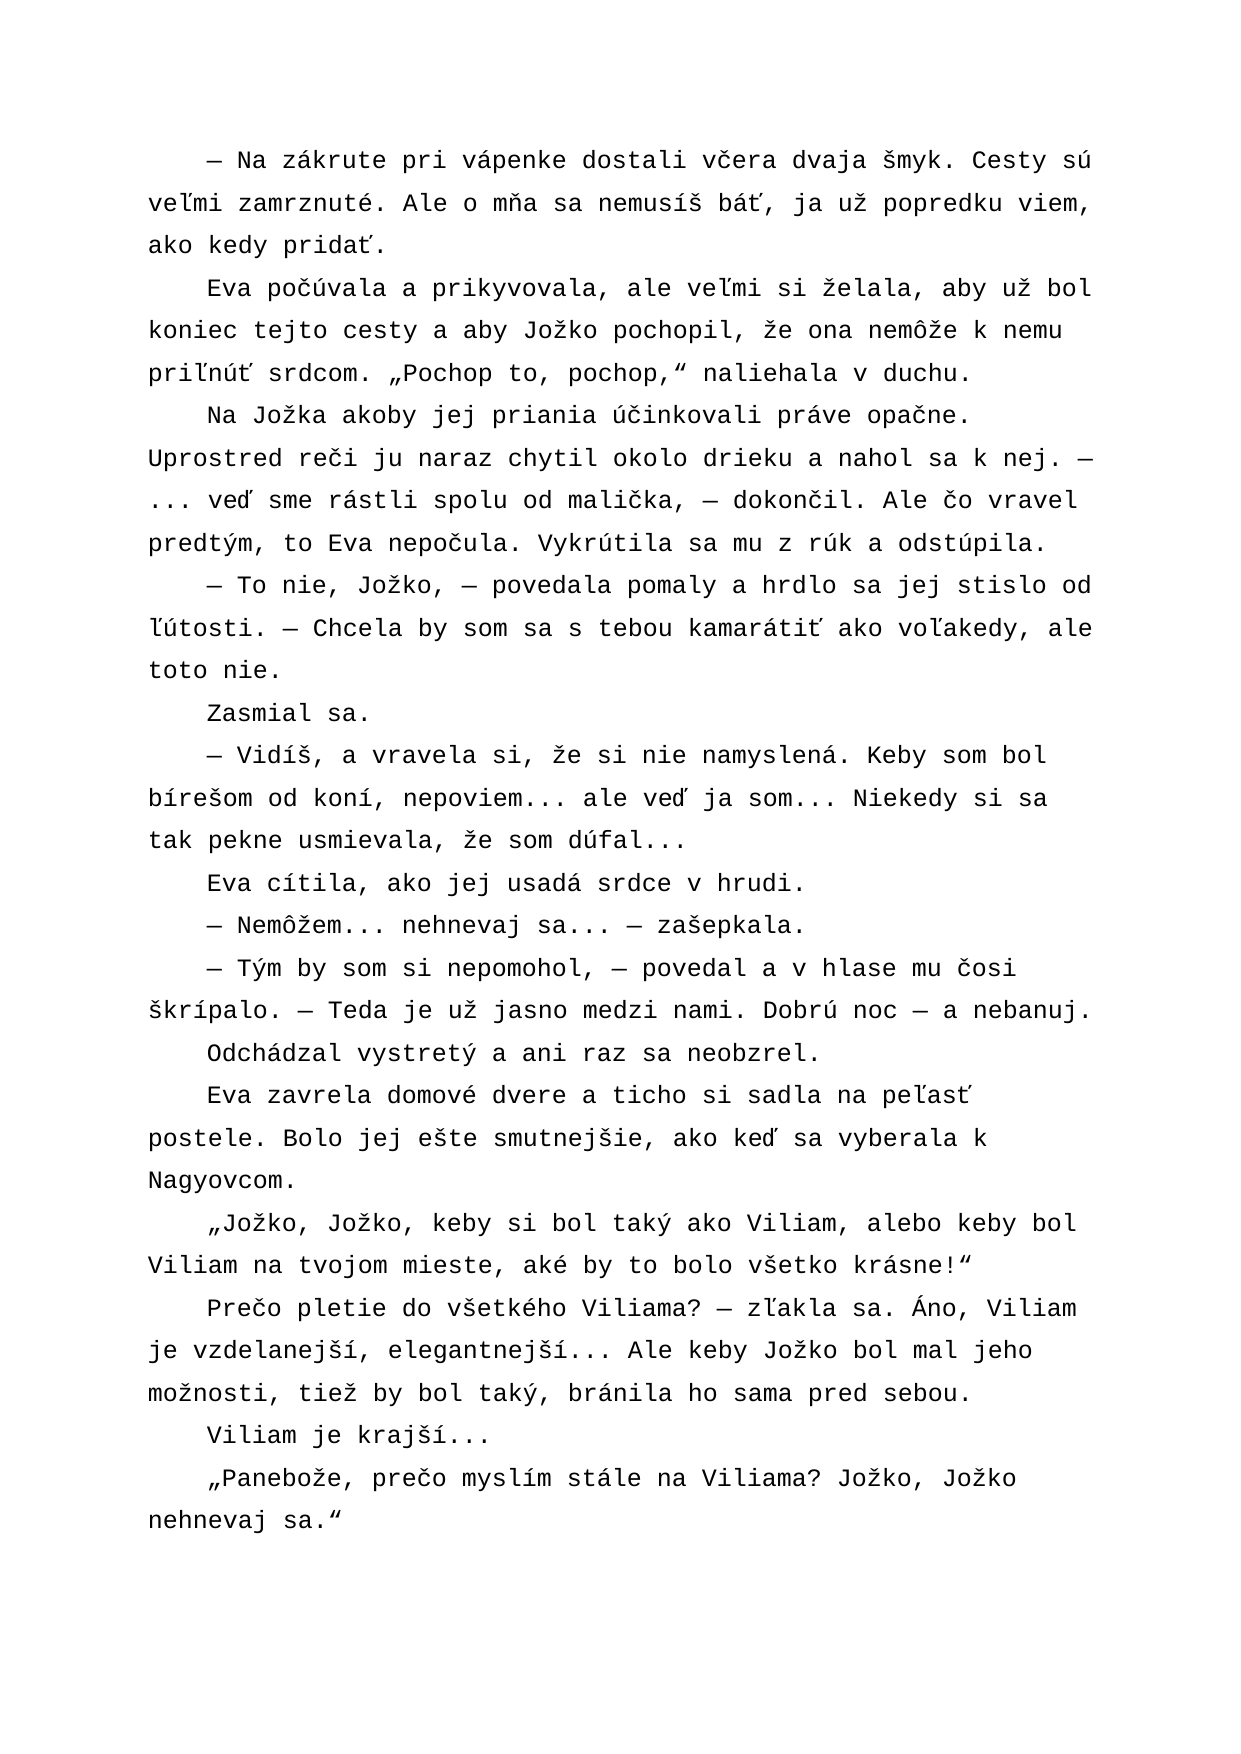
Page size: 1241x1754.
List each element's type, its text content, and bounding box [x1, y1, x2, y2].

text — Vidíš, a vravela si, že si nie namyslená. Keby som bol bírešom od koní, nepoviem... ale veď ja som... Niekedy si sa tak pekne usmievala, že som dúfal... [148, 743, 1093, 856]
text Zasmial sa. [148, 700, 1093, 728]
text — Nemôžem... nehnevaj sa... — zašepkala. [148, 913, 1093, 941]
text Prečo pletie do všetkého Viliama? — zľakla sa. Áno, Viliam je vzdelanejší, elegantnejší... Ale keby Jožko bol mal jeho možnosti, tiež by bol taký, bránila ho sama pred sebou. [148, 1295, 1093, 1408]
text „Jožko, Jožko, keby si bol taký ako Viliam, alebo keby bol Viliam na tvojom mieste, aké by to bolo všetko krásne!“ [148, 1210, 1093, 1281]
text — Tým by som si nepomohol, — povedal a v hlase mu čosi škrípalo. — Teda je už jasno medzi nami. Dobrú noc — a nebanuj. [148, 955, 1093, 1026]
text Eva zavrela domové dvere a ticho si sadla na peľasť postele. Bolo jej ešte smutnejšie, ako keď sa vyberala k Nagyovcom. [148, 1083, 1093, 1196]
text — Na zákrute pri vápenke dostali včera dvaja šmyk. Cesty sú veľmi zamrznuté. Ale o mňa sa nemusíš báť, ja už popredku viem, ako kedy pridať. [148, 148, 1093, 261]
text Eva počúvala a prikyvovala, ale veľmi si želala, aby už bol koniec tejto cesty a aby Jožko pochopil, že ona nemôže k nemu priľnúť srdcom. „Pochop to, pochop,“ naliehala v duchu. [148, 275, 1093, 388]
text Viliam je krajší... [148, 1423, 1093, 1451]
text Eva cítila, ako jej usadá srdce v hrudi. [148, 870, 1093, 898]
text Na Jožka akoby jej priania účinkovali práve opačne. Uprostred reči ju naraz chytil okolo drieku a nahol sa k nej. — ... veď sme rástli spolu od malička, — dokončil. Ale čo vravel predtým, to Eva nepočula. Vykrútila sa mu z rúk a odstúpila. [148, 403, 1093, 558]
text — To nie, Jožko, — povedala pomaly a hrdlo sa jej stislo od ľútosti. — Chcela by som sa s tebou kamarátiť ako voľakedy, ale toto nie. [148, 573, 1093, 686]
text Odchádzal vystretý a ani raz sa neobzrel. [148, 1040, 1093, 1068]
text „Panebože, prečo myslím stále na Viliama? Jožko, Jožko nehnevaj sa.“ [148, 1465, 1093, 1536]
